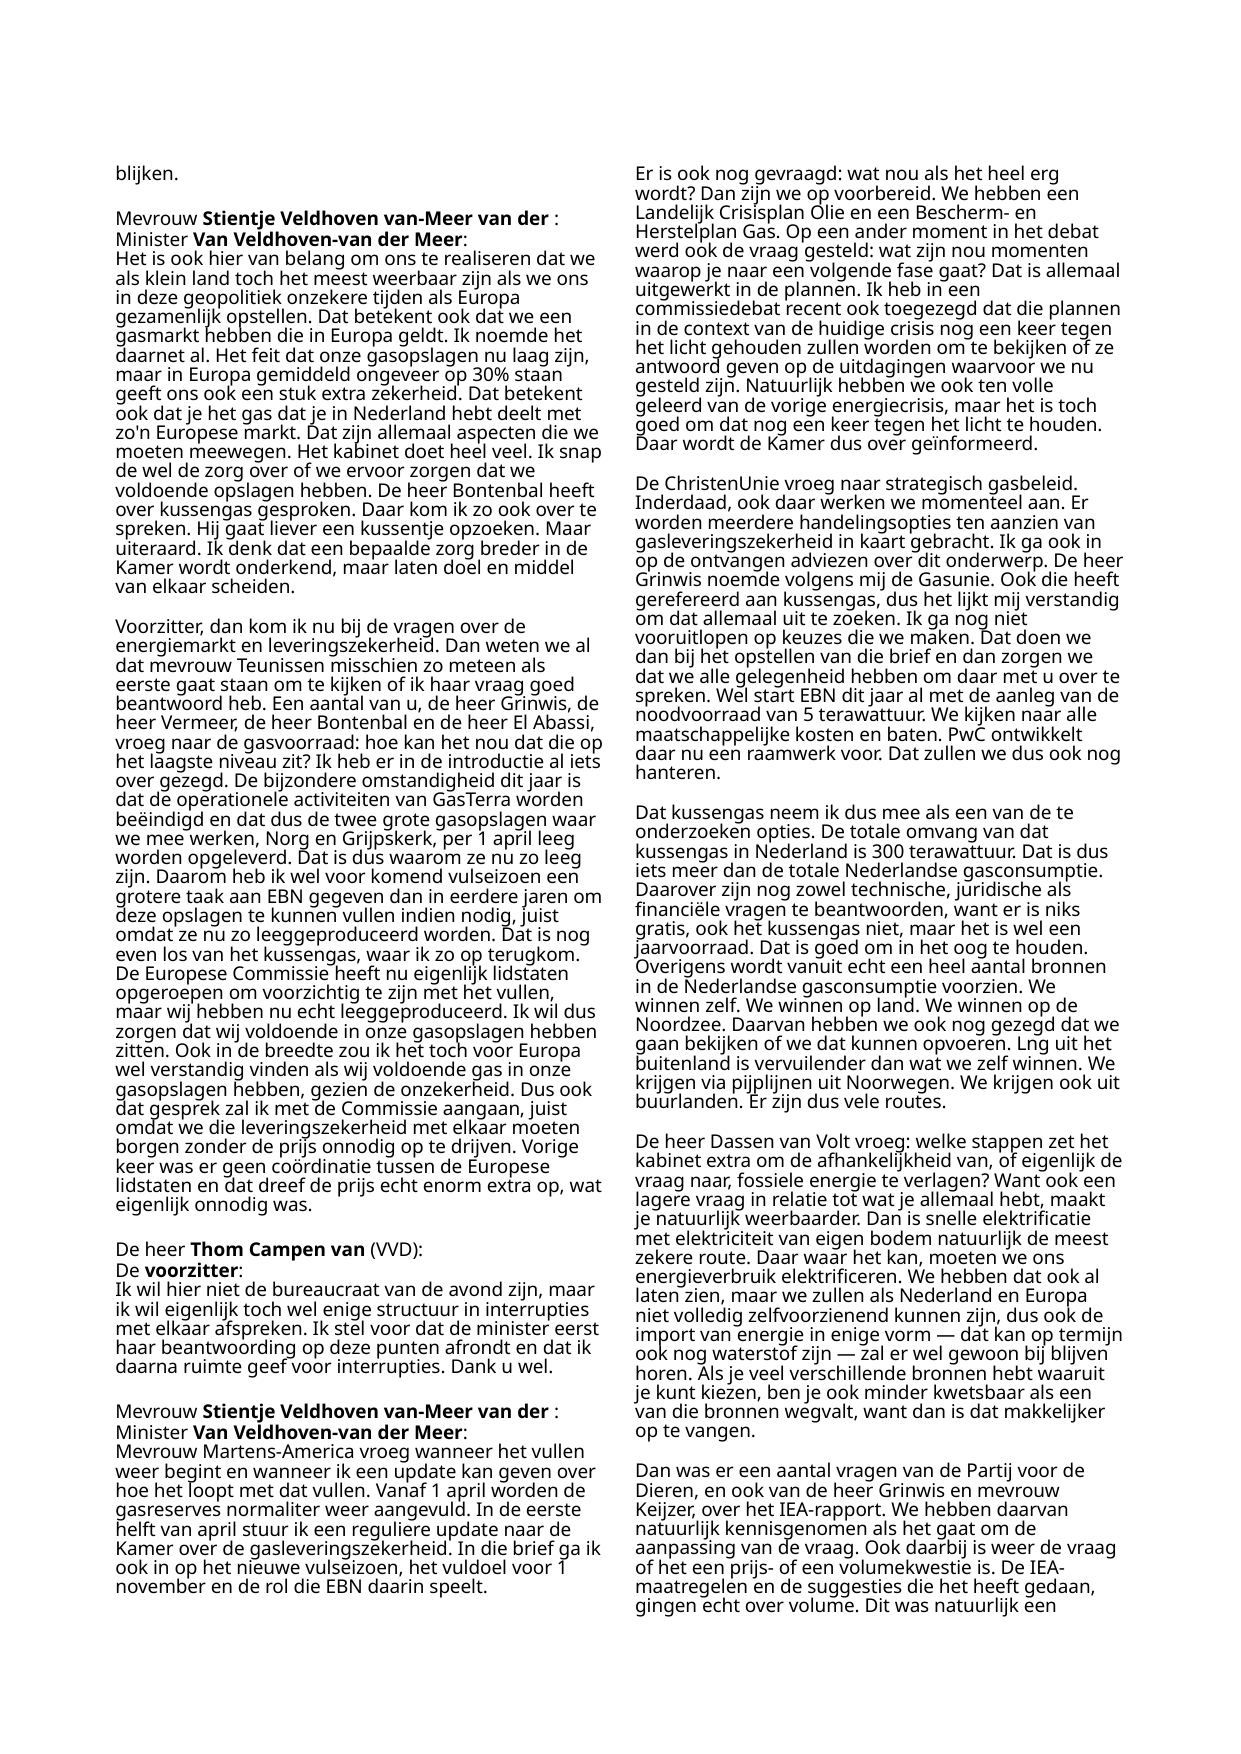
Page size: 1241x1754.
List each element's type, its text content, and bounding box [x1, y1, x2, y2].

text Voorzitter, dan kom ik nu bij de vragen over de energiemarkt en leveringszekerheid. Dan weten we al dat mevrouw Teunissen misschien zo meteen als eerste gaat staan om te kijken of ik haar vraag goed beantwoord heb. Een aantal van u, de heer Grinwis, de heer Vermeer, de heer Bontenbal en de heer El Abassi, vroeg naar de gasvoorraad: hoe kan het nou dat die op het laagste niveau zit? Ik heb er in de introductie al iets over gezegd. De bijzondere omstandigheid dit jaar is dat de operationele activiteiten van GasTerra worden beëindigd en dat dus de twee grote gasopslagen waar we mee werken, Norg en Grijpskerk, per 1 april leeg worden opgeleverd. Dat is dus waarom ze nu zo leeg zijn. Daarom heb ik wel voor komend vulseizoen een grotere taak aan EBN gegeven dan in eerdere jaren om deze opslagen te kunnen vullen indien nodig, juist omdat ze nu zo leeggeproduceerd worden. Dat is nog even los van het kussengas, waar ik zo op terugkom. De Europese Commissie heeft nu eigenlijk lidstaten opgeroepen om voorzichtig te zijn met het vullen, maar wij hebben nu echt leeggeproduceerd. Ik wil dus zorgen dat wij voldoende in onze gasopslagen hebben zitten. Ook in de breedte zou ik het toch voor Europa wel verstandig vinden als wij voldoende gas in onze gasopslagen hebben, gezien de onzekerheid. Dus ook dat gesprek zal ik met de Commissie aangaan, juist omdat we die leveringszekerheid met elkaar moeten borgen zonder de prijs onnodig op te drijven. Vorige keer was er geen coördinatie tussen de Europese lidstaten en dat dreef de prijs echt enorm extra op, wat eigenlijk onnodig was. [115, 618, 605, 1215]
text Minister Van Veldhoven-van der Meer: [115, 1424, 605, 1443]
text blijken. [115, 165, 605, 184]
text De heer Thom Campen van (VVD): [115, 1236, 605, 1262]
text Mevrouw Stientje Veldhoven van-Meer van der : [115, 1398, 605, 1424]
text De ChristenUnie vroeg naar strategisch gasbeleid. Inderdaad, ook daar werken we momenteel aan. Er worden meerdere handelingsopties ten aanzien van gasleveringszekerheid in kaart gebracht. Ik ga ook in op de ontvangen adviezen over dit onderwerp. De heer Grinwis noemde volgens mij de Gasunie. Ook die heeft gerefereerd aan kussengas, dus het lijkt mij verstandig om dat allemaal uit te zoeken. Ik ga nog niet vooruitlopen op keuzes die we maken. Dat doen we dan bij het opstellen van die brief en dan zorgen we dat we alle gelegenheid hebben om daar met u over te spreken. Wel start EBN dit jaar al met de aanleg van de noodvoorraad van 5 terawattuur. We kijken naar alle maatschappelijke kosten en baten. PwC ontwikkelt daar nu een raamwerk voor. Dat zullen we dus ook nog hanteren. [635, 475, 1125, 783]
text De voorzitter: [115, 1262, 605, 1281]
text Mevrouw Stientje Veldhoven van-Meer van der : [115, 205, 605, 231]
text Dan was er een aantal vragen van de Partij voor de Dieren, en ook van de heer Grinwis en mevrouw Keijzer, over het IEA-rapport. We hebben daarvan natuurlijk kennisgenomen als het gaat om de aanpassing van de vraag. Ook daarbij is weer de vraag of het een prijs- of een volumekwestie is. De IEA-maatregelen en de suggesties die het heeft gedaan, gingen echt over volume. Dit was natuurlijk een [635, 1462, 1125, 1616]
text Er is ook nog gevraagd: wat nou als het heel erg wordt? Dan zijn we op voorbereid. We hebben een Landelijk Crisisplan Olie en een Bescherm- en Herstelplan Gas. Op een ander moment in het debat werd ook de vraag gesteld: wat zijn nou momenten waarop je naar een volgende fase gaat? Dat is allemaal uitgewerkt in de plannen. Ik heb in een commissiedebat recent ook toegezegd dat die plannen in de context van de huidige crisis nog een keer tegen het licht gehouden zullen worden om te bekijken of ze antwoord geven op de uitdagingen waarvoor we nu gesteld zijn. Natuurlijk hebben we ook ten volle geleerd van de vorige energiecrisis, maar het is toch goed om dat nog een keer tegen het licht te houden. Daar wordt de Kamer dus over geïnformeerd. [635, 165, 1125, 454]
text Mevrouw Martens-America vroeg wanneer het vullen weer begint en wanneer ik een update kan geven over hoe het loopt met dat vullen. Vanaf 1 april worden de gasreserves normaliter weer aangevuld. In de eerste helft van april stuur ik een reguliere update naar de Kamer over de gasleveringszekerheid. In die brief ga ik ook in op het nieuwe vulseizoen, het vuldoel voor 1 november en de rol die EBN daarin speelt. [115, 1443, 605, 1598]
text De heer Dassen van Volt vroeg: welke stappen zet het kabinet extra om de afhankelijkheid van, of eigenlijk de vraag naar, fossiele energie te verlagen? Want ook een lagere vraag in relatie tot wat je allemaal hebt, maakt je natuurlijk weerbaarder. Dan is snelle elektrificatie met elektriciteit van eigen bodem natuurlijk de meest zekere route. Daar waar het kan, moeten we ons energieverbruik elektrificeren. We hebben dat ook al laten zien, maar we zullen als Nederland en Europa niet volledig zelfvoorzienend kunnen zijn, dus ook de import van energie in enige vorm — dat kan op termijn ook nog waterstof zijn — zal er wel gewoon bij blijven horen. Als je veel verschillende bronnen hebt waaruit je kunt kiezen, ben je ook minder kwetsbaar als een van die bronnen wegvalt, want dan is dat makkelijker op te vangen. [635, 1133, 1125, 1442]
text Dat kussengas neem ik dus mee als een van de te onderzoeken opties. De totale omvang van dat kussengas in Nederland is 300 terawattuur. Dat is dus iets meer dan de totale Nederlandse gasconsumptie. Daarover zijn nog zowel technische, juridische als financiële vragen te beantwoorden, want er is niks gratis, ook het kussengas niet, maar het is wel een jaarvoorraad. Dat is goed om in het oog te houden. Overigens wordt vanuit echt een heel aantal bronnen in de Nederlandse gasconsumptie voorzien. We winnen zelf. We winnen op land. We winnen op de Noordzee. Daarvan hebben we ook nog gezegd dat we gaan bekijken of we dat kunnen opvoeren. Lng uit het buitenland is vervuilender dan wat we zelf winnen. We krijgen via pijplijnen uit Noorwegen. We krijgen ook uit buurlanden. Er zijn dus vele routes. [635, 804, 1125, 1112]
text Minister Van Veldhoven-van der Meer: [115, 231, 605, 250]
text Het is ook hier van belang om ons te realiseren dat we als klein land toch het meest weerbaar zijn als we ons in deze geopolitiek onzekere tijden als Europa gezamenlijk opstellen. Dat betekent ook dat we een gasmarkt hebben die in Europa geldt. Ik noemde het daarnet al. Het feit dat onze gasopslagen nu laag zijn, maar in Europa gemiddeld ongeveer op 30% staan geeft ons ook een stuk extra zekerheid. Dat betekent ook dat je het gas dat je in Nederland hebt deelt met zo'n Europese markt. Dat zijn allemaal aspecten die we moeten meewegen. Het kabinet doet heel veel. Ik snap de wel de zorg over of we ervoor zorgen dat we voldoende opslagen hebben. De heer Bontenbal heeft over kussengas gesproken. Daar kom ik zo ook over te spreken. Hij gaat liever een kussentje opzoeken. Maar uiteraard. Ik denk dat een bepaalde zorg breder in de Kamer wordt onderkend, maar laten doel en middel van elkaar scheiden. [115, 250, 605, 597]
text Ik wil hier niet de bureaucraat van de avond zijn, maar ik wil eigenlijk toch wel enige structuur in interrupties met elkaar afspreken. Ik stel voor dat de minister eerst haar beantwoording op deze punten afrondt en dat ik daarna ruimte geef voor interrupties. Dank u wel. [115, 1281, 605, 1378]
